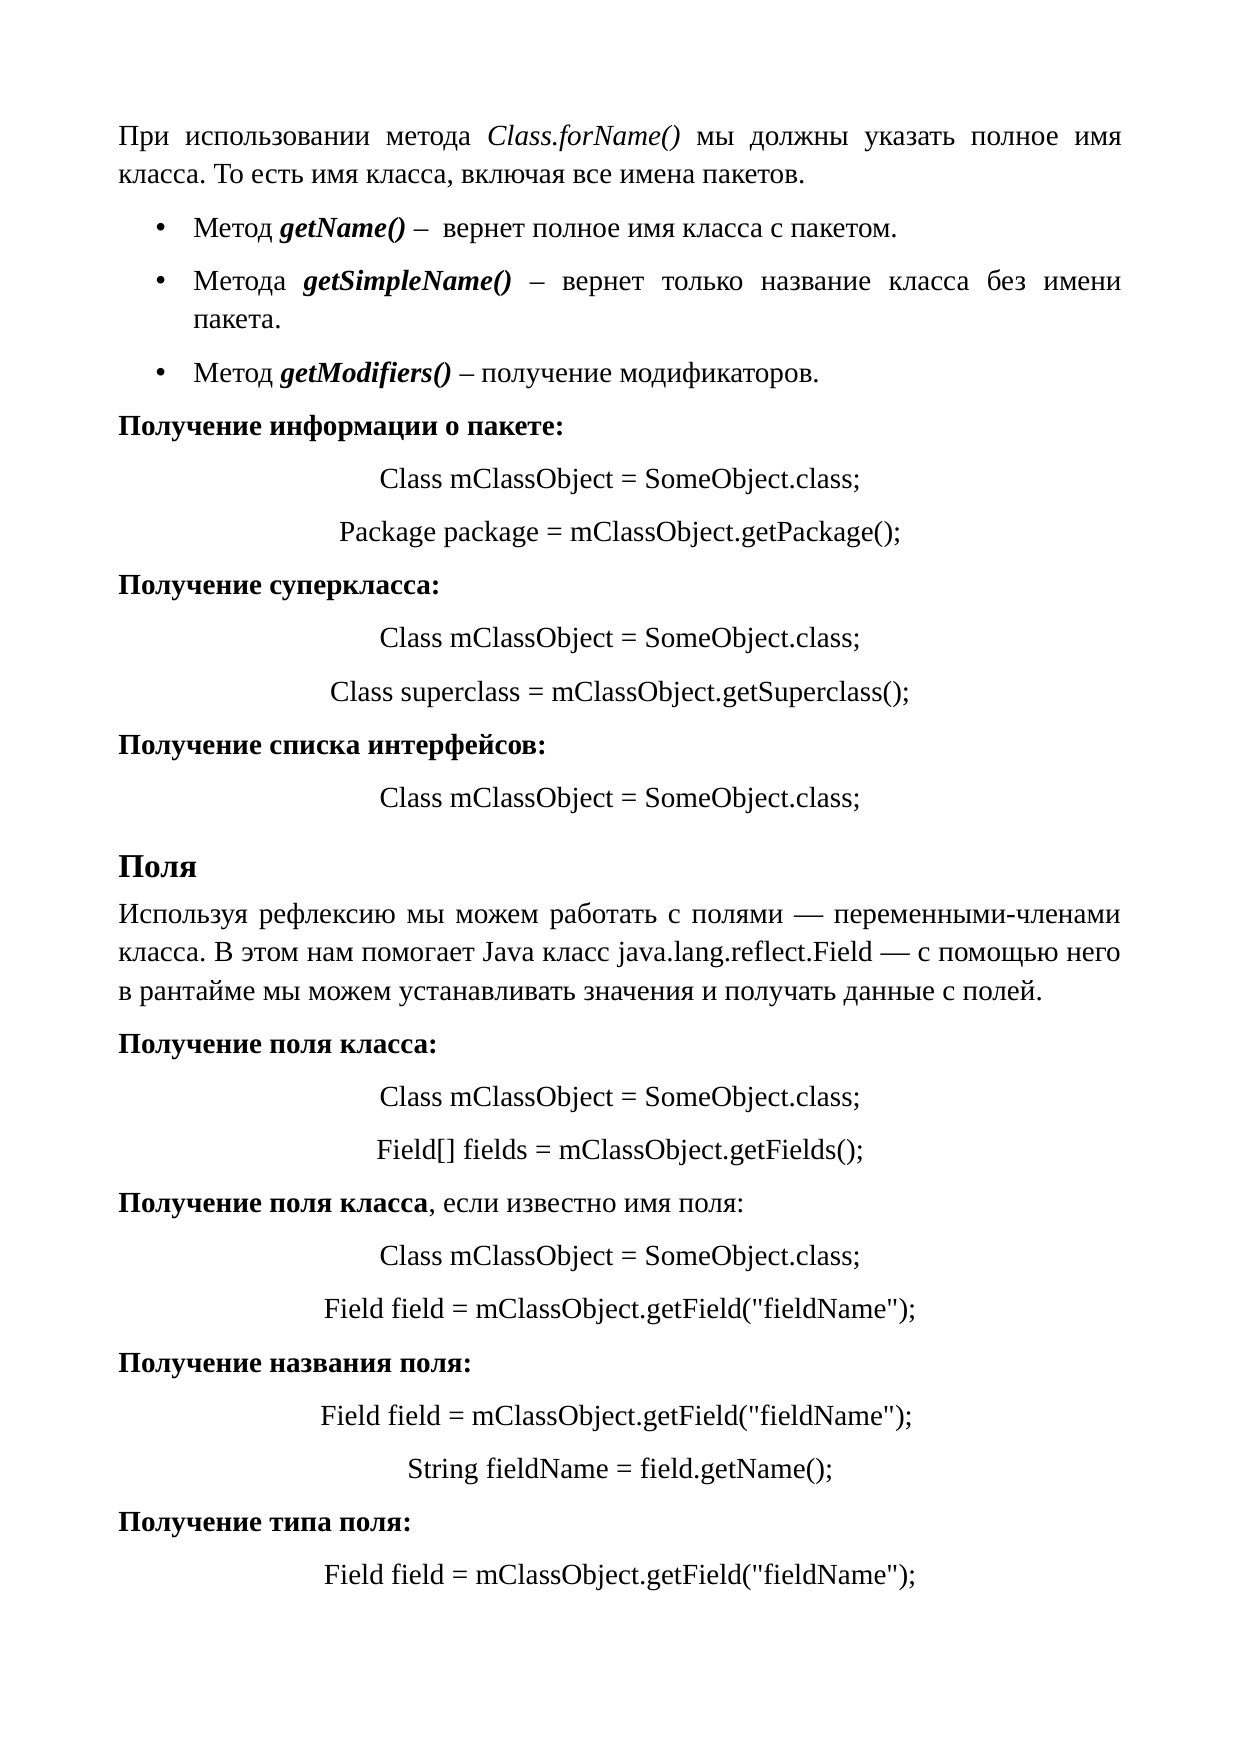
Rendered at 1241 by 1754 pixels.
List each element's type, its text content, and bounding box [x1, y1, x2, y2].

list Метод getName() – вернет полное имя класса с пакетом. [156, 210, 1122, 243]
text Package package = mClassObject.getPackage(); [118, 514, 1122, 548]
list Метода getSimpleName() – вернет только название класса без имени пакета. [156, 263, 1122, 335]
text Class mClassObject = SomeObject.class; [118, 461, 1122, 495]
text Field field = mClassObject.getField("fieldName"); [118, 1557, 1122, 1591]
text Получение списка интерфейсов: [118, 727, 1122, 760]
text Field field = mClassObject.getField("fieldName"); [118, 1398, 1122, 1431]
text Class mClassObject = SomeObject.class; [118, 1079, 1122, 1113]
text Class superclass = mClassObject.getSuperclass(); [118, 674, 1122, 707]
text Получение суперкласса: [118, 567, 1122, 601]
text Class mClassObject = SomeObject.class; [118, 780, 1122, 813]
text Field[] fields = mClassObject.getFields(); [118, 1132, 1122, 1166]
text Получение названия поля: [118, 1345, 1122, 1378]
text Получение поля класса: [118, 1026, 1122, 1059]
text Получение типа поля: [118, 1504, 1122, 1538]
text Используя рефлексию мы можем работать с полями — переменными-членами класса. В этом нам помогает Java класс java.lang.reflect.Field — с помощью него в рантайме мы можем устанавливать значения и получать данные с полей. [118, 896, 1122, 1006]
text При использовании метода Class.forName() мы должны указать полное имя класса. То есть имя класса, включая все имена пакетов. [118, 118, 1122, 190]
text Class mClassObject = SomeObject.class; [118, 1238, 1122, 1272]
subtitle Поля [118, 854, 1122, 883]
list Метод getModifiers() – получение модификаторов. [156, 355, 1122, 388]
text Получение поля класса, если известно имя поля: [118, 1185, 1122, 1219]
text String fieldName = field.getName(); [118, 1451, 1122, 1484]
text Получение информации о пакете: [118, 408, 1122, 442]
text Field field = mClassObject.getField("fieldName"); [118, 1292, 1122, 1325]
text Class mClassObject = SomeObject.class; [118, 621, 1122, 654]
